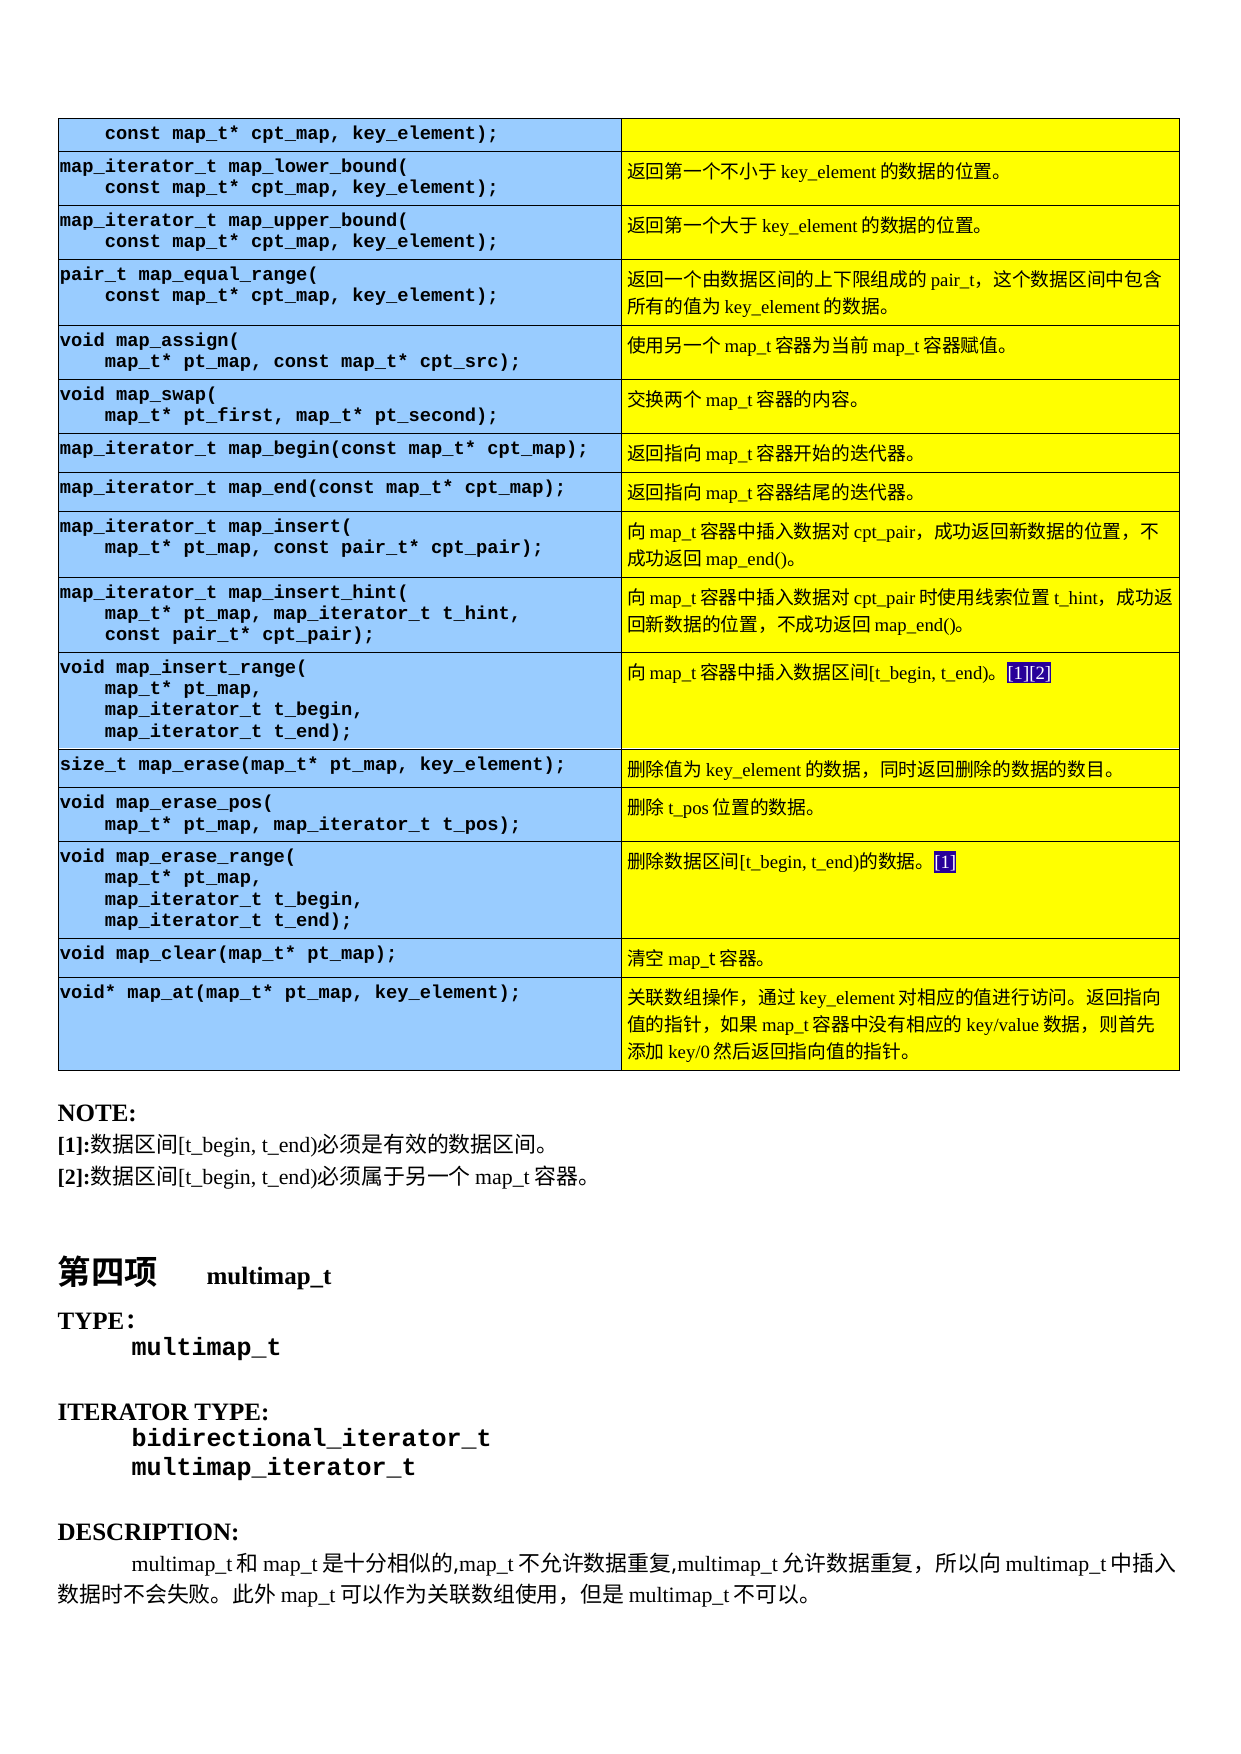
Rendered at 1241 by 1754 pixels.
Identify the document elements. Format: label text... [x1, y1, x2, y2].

table_cell pair_t map_equal_range( const map_t* cpt_map, key_element); [59, 260, 621, 325]
subtitle multimap_t [57, 1245, 1179, 1294]
table_cell 关联数组操作，通过key_element对相应的值进行访问。返回指向值的指针，如果map_t容器中没有相应的key/value数据，则首先添加key/0然后返回指向值的指针。 [622, 978, 1179, 1070]
text multimap_iterator_t [57, 1454, 1179, 1483]
table_cell 使用另一个map_t容器为当前map_t容器赋值。 [622, 326, 1179, 379]
table_cell 返回指向map_t容器结尾的迭代器。 [622, 473, 1179, 511]
table_cell const map_t* cpt_map, key_element); [59, 119, 621, 151]
table_cell map_iterator_t map_insert( map_t* pt_map, const pair_t* cpt_pair); [59, 512, 621, 577]
table_cell void map_erase_pos( map_t* pt_map, map_iterator_t t_pos); [59, 788, 621, 841]
table_cell 删除数据区间[t_begin, t_end)的数据。[1] [622, 842, 1179, 938]
table_cell 删除值为key_element的数据，同时返回删除的数据的数目。 [622, 750, 1179, 787]
text [1]:数据区间[t_begin, t_end)必须是有效的数据区间。 [57, 1127, 1179, 1159]
text DESCRIPTION: [57, 1517, 1179, 1546]
table_cell map_iterator_t map_upper_bound( const map_t* cpt_map, key_element); [59, 206, 621, 259]
table_cell 向map_t容器中插入数据对cpt_pair时使用线索位置t_hint，成功返回新数据的位置，不成功返回map_end()。 [622, 578, 1179, 652]
table_cell void map_insert_range( map_t* pt_map, map_iterator_t t_begin, map_iterator_t t_end); [59, 653, 621, 748]
table_cell 向map_t容器中插入数据区间[t_begin, t_end)。[1][2] [622, 653, 1179, 748]
table_cell 删除t_pos位置的数据。 [622, 788, 1179, 841]
text multimap_t [57, 1335, 1179, 1363]
table_cell [622, 119, 1179, 151]
table_cell void map_swap( map_t* pt_first, map_t* pt_second); [59, 380, 621, 433]
text multimap_t和map_t是十分相似的,map_t不允许数据重复,multimap_t允许数据重复，所以向multimap_t中插入数据时不会失败。此外map_t可以作为关联数组使用，但是multimap_t不可以。 [57, 1546, 1179, 1609]
table_cell map_iterator_t map_insert_hint( map_t* pt_map, map_iterator_t t_hint, const pair_t* cpt_pair); [59, 578, 621, 652]
text TYPE： [57, 1306, 1179, 1335]
table_cell 返回一个由数据区间的上下限组成的pair_t，这个数据区间中包含所有的值为key_element的数据。 [622, 260, 1179, 325]
table_cell 交换两个map_t容器的内容。 [622, 380, 1179, 433]
table_cell map_iterator_t map_lower_bound( const map_t* cpt_map, key_element); [59, 152, 621, 205]
table_cell map_iterator_t map_end(const map_t* cpt_map); [59, 473, 621, 511]
text [2]:数据区间[t_begin, t_end)必须属于另一个map_t容器。 [57, 1159, 1179, 1191]
text bidirectional_iterator_t [57, 1426, 1179, 1454]
table_cell void map_erase_range( map_t* pt_map, map_iterator_t t_begin, map_iterator_t t_end); [59, 842, 621, 938]
table_cell void map_assign( map_t* pt_map, const map_t* cpt_src); [59, 326, 621, 379]
table_cell map_iterator_t map_begin(const map_t* cpt_map); [59, 434, 621, 472]
table_cell size_t map_erase(map_t* pt_map, key_element); [59, 750, 621, 787]
table_cell 返回指向map_t容器开始的迭代器。 [622, 434, 1179, 472]
table_cell void* map_at(map_t* pt_map, key_element); [59, 978, 621, 1070]
table_cell 返回第一个不小于key_element的数据的位置。 [622, 152, 1179, 205]
table_cell void map_clear(map_t* pt_map); [59, 939, 621, 977]
table_cell 向map_t容器中插入数据对cpt_pair，成功返回新数据的位置，不成功返回map_end()。 [622, 512, 1179, 577]
text NOTE: [57, 1098, 1179, 1127]
table_cell 清空map_t容器。 [622, 939, 1179, 977]
table_cell 返回第一个大于key_element的数据的位置。 [622, 206, 1179, 259]
text ITERATOR TYPE: [57, 1397, 1179, 1426]
